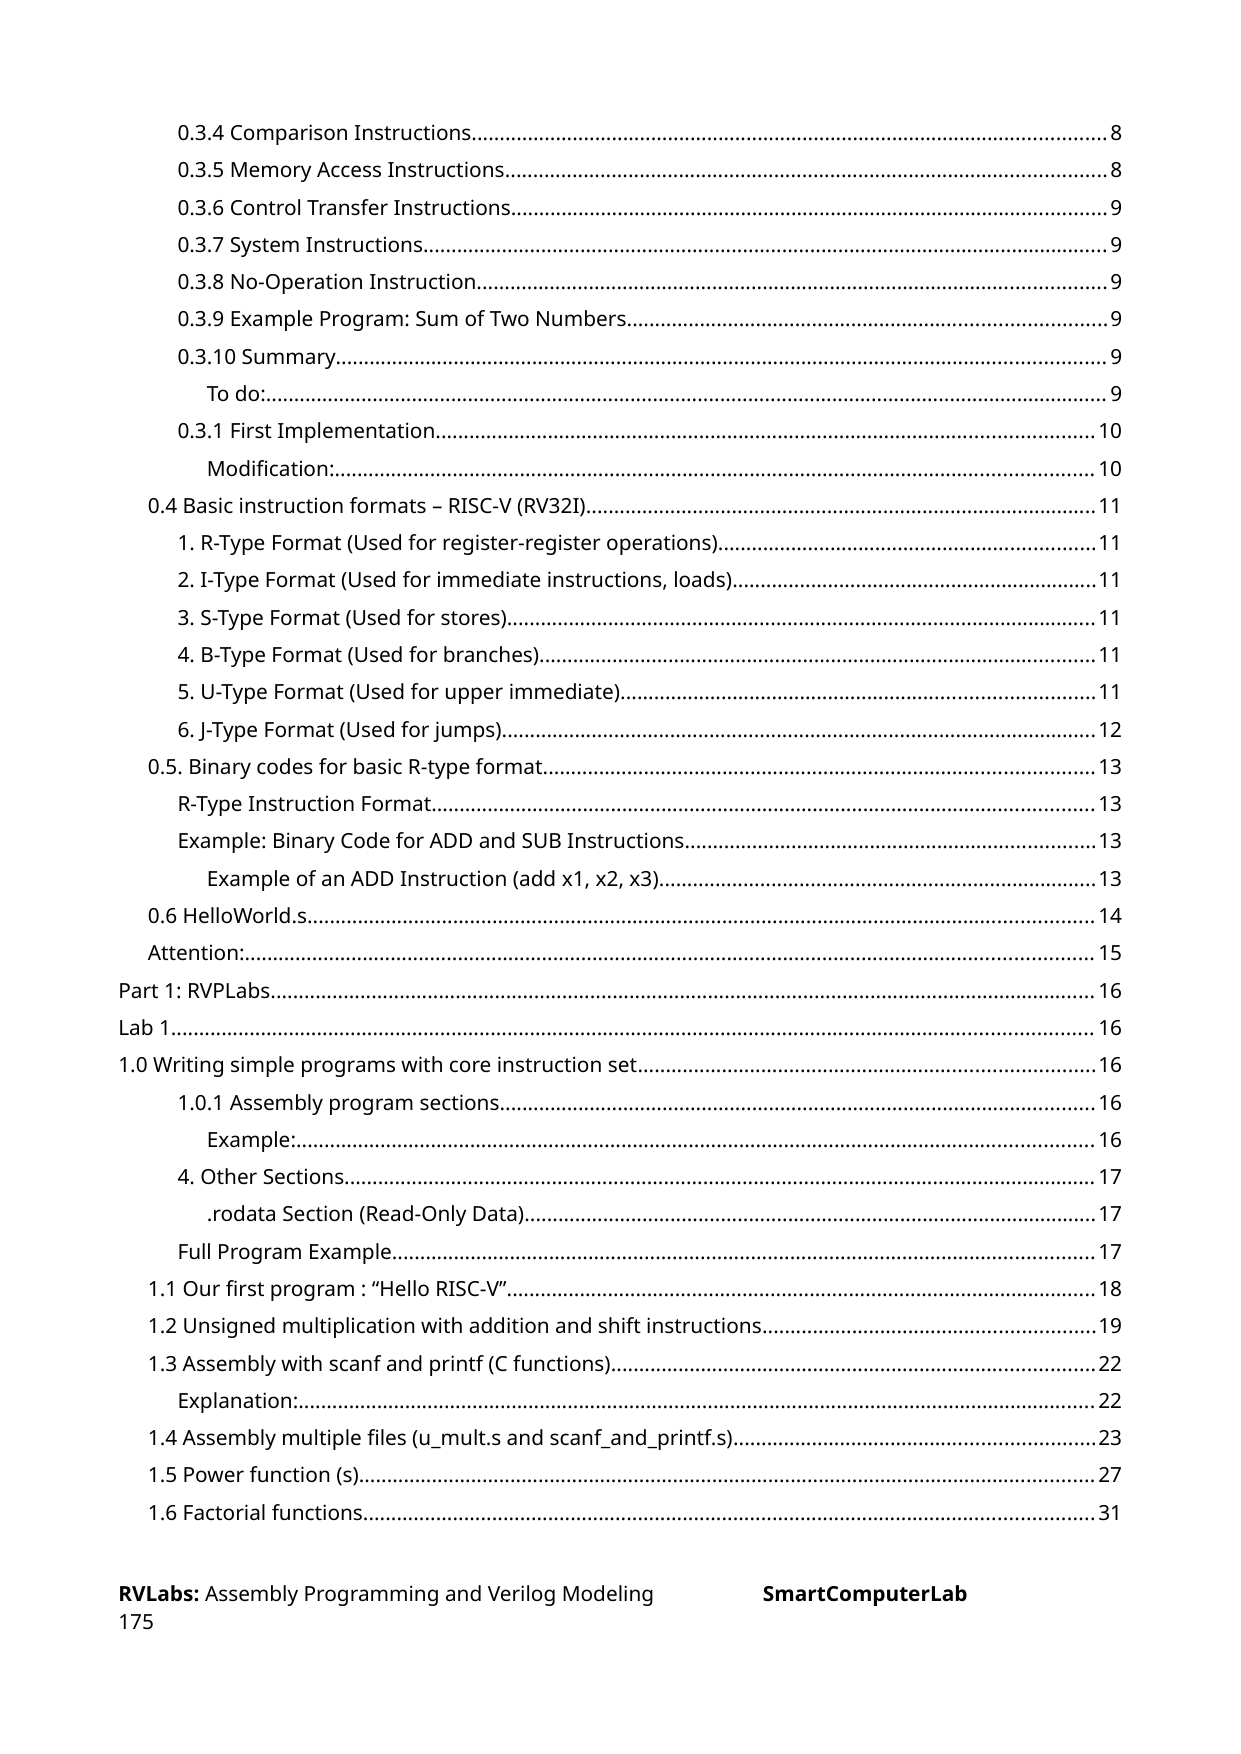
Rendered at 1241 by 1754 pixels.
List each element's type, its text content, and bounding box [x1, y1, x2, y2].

text Attention: 15 [148, 938, 1122, 967]
text 6. J-Type Format (Used for jumps) 12 [177, 715, 1122, 743]
text 1.1 Our first program : “Hello RISC-V” 18 [148, 1274, 1122, 1303]
text 5. U-Type Format (Used for upper immediate) 11 [177, 677, 1122, 706]
text 0.4 Basic instruction formats – RISC-V (RV32I) 11 [148, 491, 1122, 519]
text 1.3 Assembly with scanf and printf (C functions) 22 [148, 1349, 1122, 1377]
text 1.0.1 Assembly program sections 16 [177, 1088, 1122, 1116]
text .rodata Section (Read-Only Data) 17 [207, 1199, 1122, 1228]
text Part 1: RVPLabs 16 [118, 976, 1122, 1004]
text 0.3.7 System Instructions 9 [177, 230, 1122, 258]
text Example: 16 [207, 1125, 1122, 1153]
text Modification: 10 [207, 454, 1122, 482]
text 4. Other Sections 17 [177, 1162, 1122, 1191]
text R-Type Instruction Format 13 [177, 789, 1122, 818]
text 1.4 Assembly multiple files (u_mult.s and scanf_and_printf.s) 23 [148, 1423, 1122, 1452]
text 0.3.5 Memory Access Instructions 8 [177, 155, 1122, 184]
text To do: 9 [207, 379, 1122, 408]
text 0.5. Binary codes for basic R-type format 13 [148, 752, 1122, 781]
text 1.2 Unsigned multiplication with addition and shift instructions 19 [148, 1311, 1122, 1340]
text 1.0 Writing simple programs with core instruction set 16 [118, 1050, 1122, 1079]
text Example: Binary Code for ADD and SUB Instructions 13 [177, 827, 1122, 855]
text 0.3.8 No-Operation Instruction 9 [177, 267, 1122, 296]
text 4. B-Type Format (Used for branches) 11 [177, 640, 1122, 669]
text 0.3.4 Comparison Instructions 8 [177, 118, 1122, 147]
text Explanation: 22 [177, 1386, 1122, 1414]
text 0.6 HelloWorld.s 14 [148, 901, 1122, 930]
text Lab 1 16 [118, 1013, 1122, 1042]
text 1.5 Power function (s) 27 [148, 1461, 1122, 1489]
text 1. R-Type Format (Used for register-register operations) 11 [177, 528, 1122, 557]
text 0.3.6 Control Transfer Instructions 9 [177, 193, 1122, 221]
text 0.3.10 Summary 9 [177, 342, 1122, 370]
text Full Program Example 17 [177, 1237, 1122, 1265]
text 0.3.9 Example Program: Sum of Two Numbers 9 [177, 304, 1122, 333]
text 1.6 Factorial functions 31 [148, 1498, 1122, 1526]
text 0.3.1 First Implementation 10 [177, 416, 1122, 445]
text 2. I-Type Format (Used for immediate instructions, loads) 11 [177, 566, 1122, 594]
text 3. S-Type Format (Used for stores) 11 [177, 603, 1122, 631]
text Example of an ADD Instruction (add x1, x2, x3) 13 [207, 864, 1122, 892]
